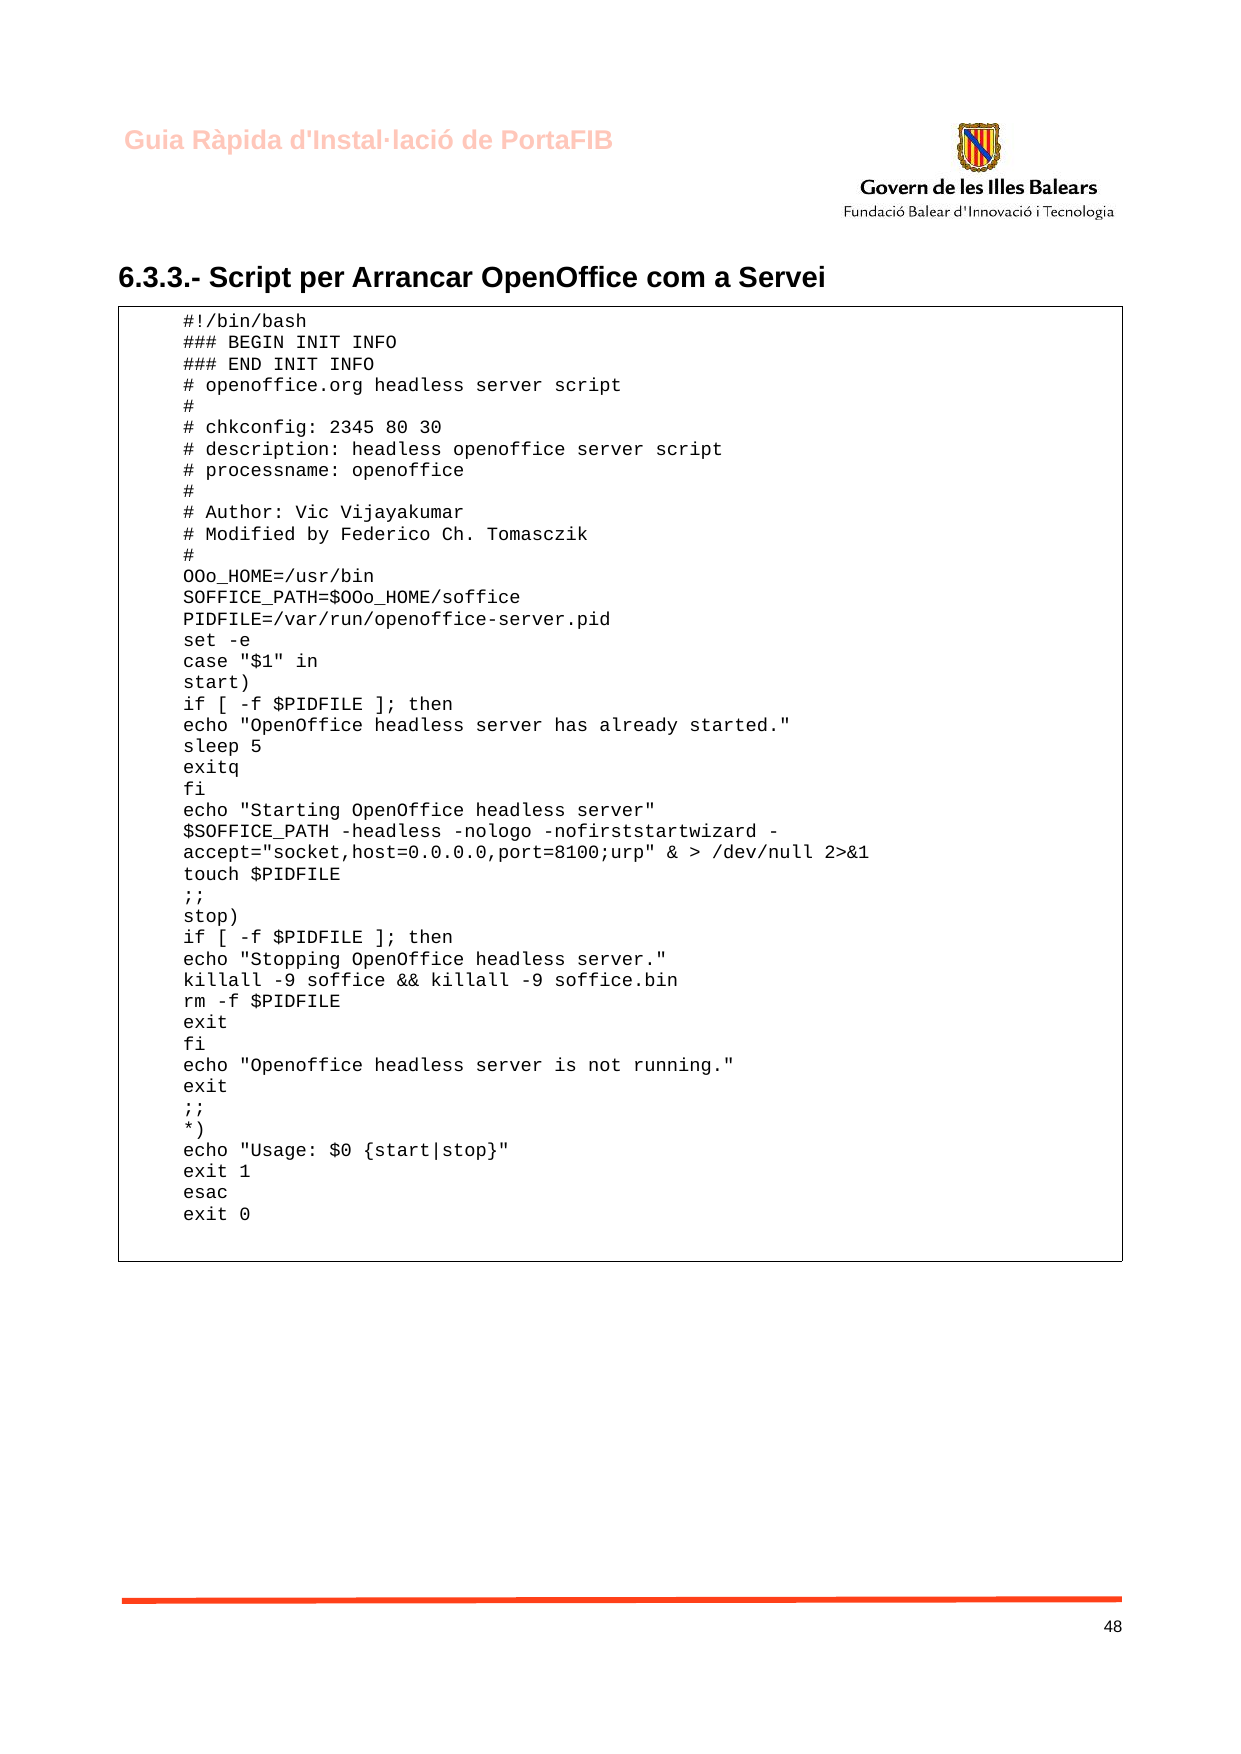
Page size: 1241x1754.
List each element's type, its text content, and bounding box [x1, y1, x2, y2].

picture [840, 123, 1117, 220]
table_header #!/bin/bash ### BEGIN INIT INFO ### END INIT INFO # openoffice.org headless server script # # chkconfig: 2345 80 30 # description: headless openoffice server script # processname: openoffice # # Author: Vic Vijayakumar # Modified by Federico Ch. Tomasczik # OOo_HOME=/usr/bin SOFFICE_PATH=$OOo_HOME/soffice PIDFILE=/var/run/openoffice-server.pid set -e case "$1" in start) if [ -f $PIDFILE ]; then echo "OpenOffice headless server has already started." sleep 5 exitq fi echo "Starting OpenOffice headless server" $SOFFICE_PATH -headless -nologo -nofirststartwizard -accept="socket,host=0.0.0.0,port=8100;urp" & > /dev/null 2>&1 touch $PIDFILE ;; stop) if [ -f $PIDFILE ]; then echo "Stopping OpenOffice headless server." killall -9 soffice && killall -9 soffice.bin rm -f $PIDFILE exit fi echo "Openoffice headless server is not running." exit ;; *) echo "Usage: $0 {start|stop}" exit 1 esac exit 0 [119, 307, 1122, 1261]
subtitle Script per Arrancar OpenOffice com a Servei [118, 260, 1122, 293]
